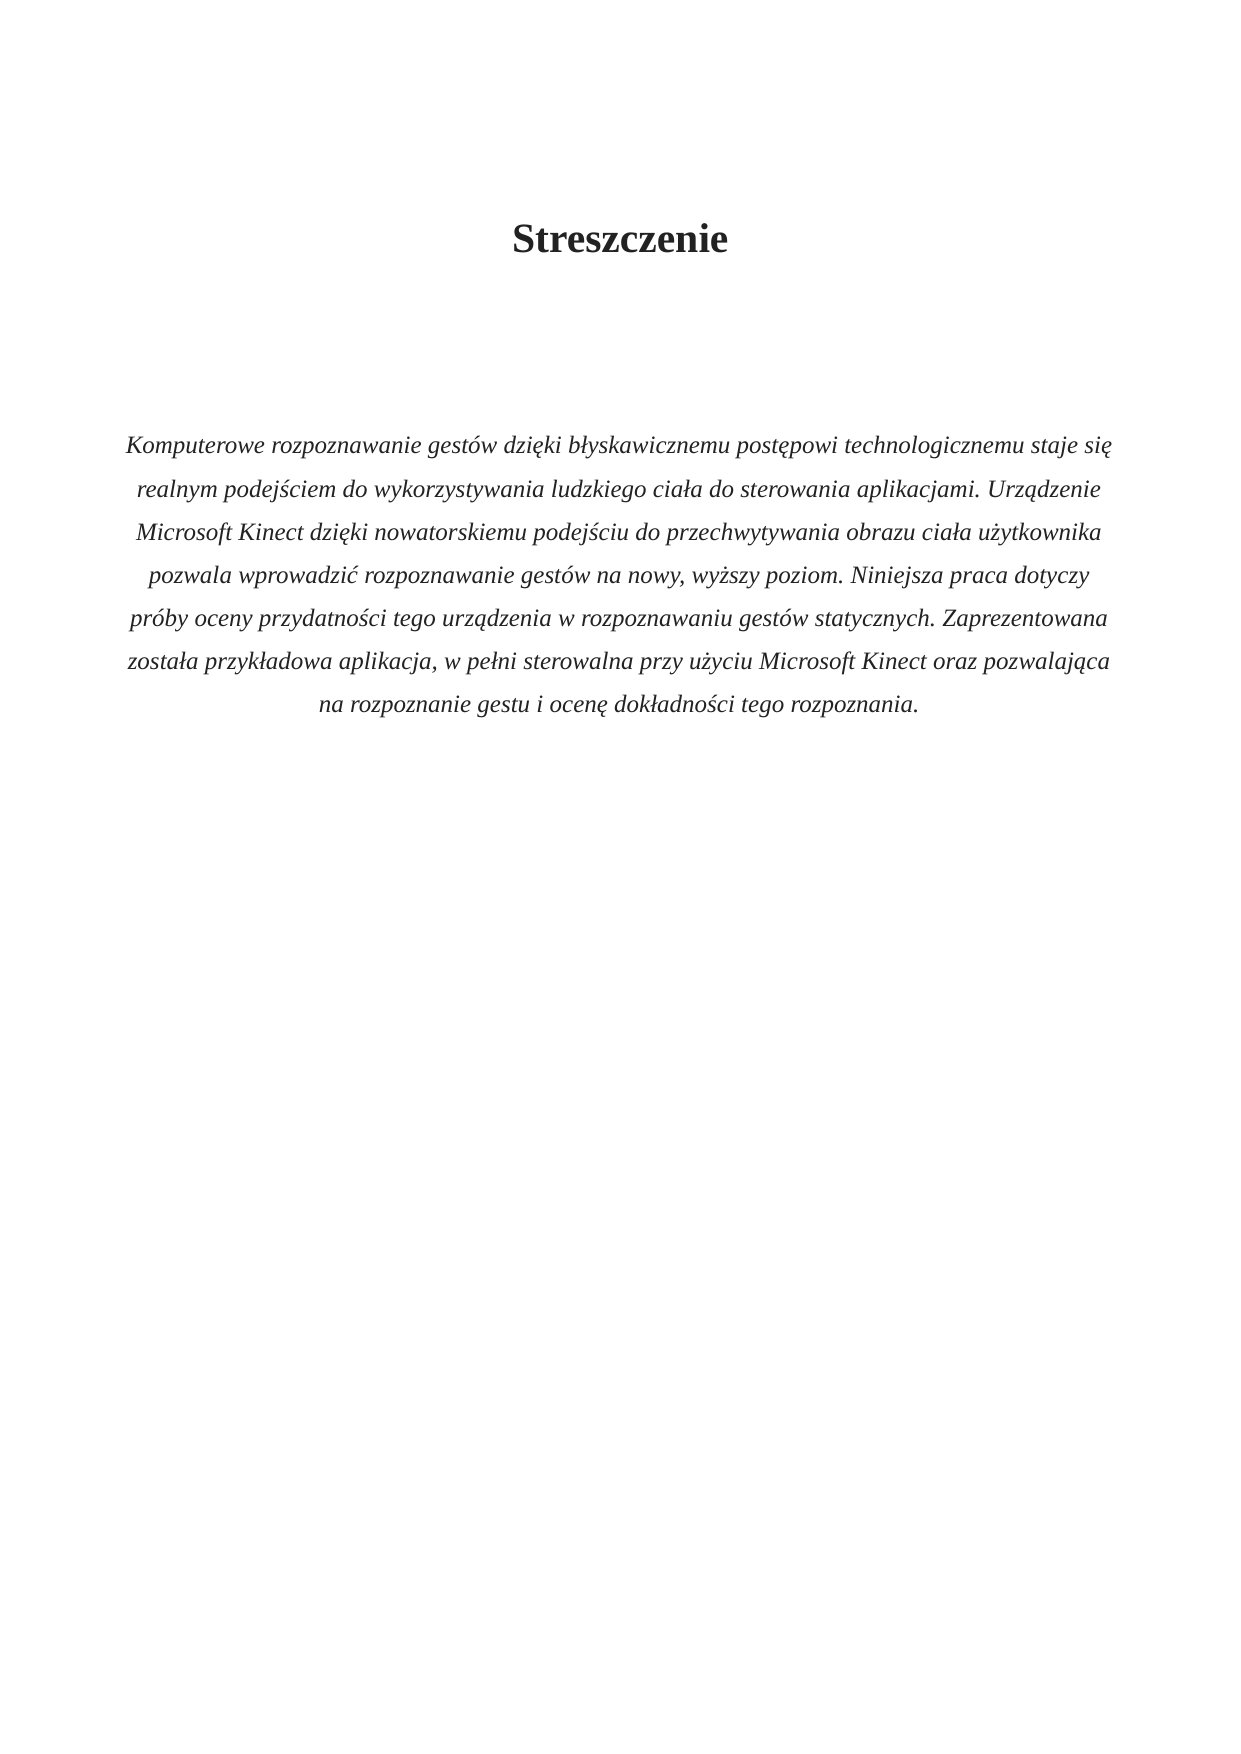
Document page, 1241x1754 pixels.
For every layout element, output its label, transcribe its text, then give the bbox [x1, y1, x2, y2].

text Komputerowe rozpoznawanie gestów dzięki błyskawicznemu postępowi technologicznemu staje się realnym podejściem do wykorzystywania ludzkiego ciała do sterowania aplikacjami. Urządzenie Microsoft Kinect dzięki nowatorskiemu podejściu do przechwytywania obrazu ciała użytkownika pozwala wprowadzić rozpoznawanie gestów na nowy, wyższy poziom. Niniejsza praca dotyczy próby oceny przydatności tego urządzenia w rozpoznawaniu gestów statycznych. Zaprezentowana została przykładowa aplikacja, w pełni sterowalna przy użyciu Microsoft Kinect oraz pozwalająca na rozpoznanie gestu i ocenę dokładności tego rozpoznania. [118, 431, 1122, 718]
text Streszczenie [118, 214, 1122, 262]
